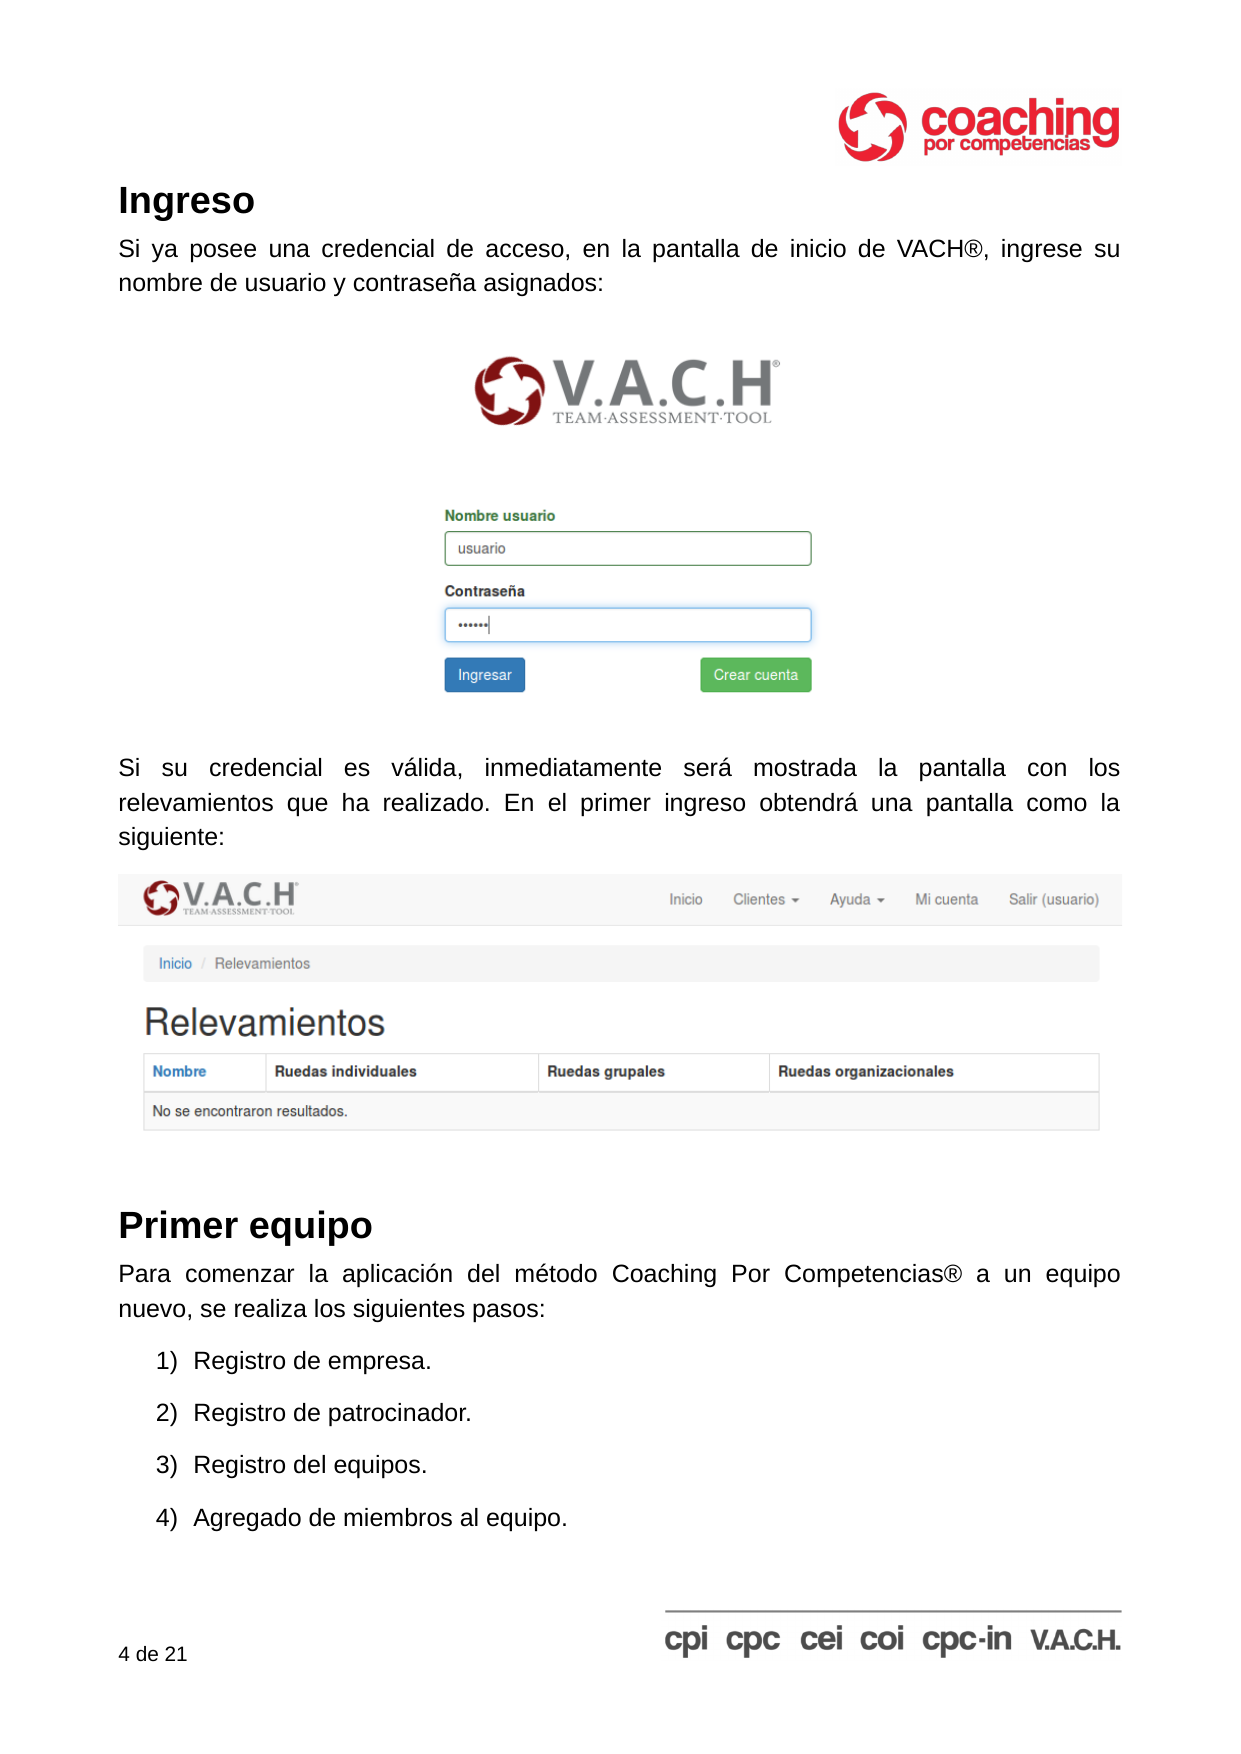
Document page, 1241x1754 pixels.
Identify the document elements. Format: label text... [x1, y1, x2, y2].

list Registro del equipos. [156, 1450, 1122, 1479]
picture [834, 88, 1123, 166]
list Registro de empresa. [156, 1346, 1122, 1375]
subtitle Primer equipo [118, 1203, 1122, 1247]
text Si ya posee una credencial de acceso, en la pantalla de inicio de VACH®, ingrese su nombre de usuario y contraseña asignados: [118, 234, 1122, 297]
list Registro de patrocinador. [156, 1398, 1122, 1427]
list Agregado de miembros al equipo. [156, 1503, 1122, 1531]
picture [118, 874, 1123, 1155]
picture [661, 1609, 1123, 1661]
text Para comenzar la aplicación del método Coaching Por Competencias® a un equipo nuevo, se realiza los siguientes pasos: [118, 1259, 1122, 1323]
text Si su credencial es válida, inmediatamente será mostrada la pantalla con los relevamientos que ha realizado. En el primer ingreso obtendrá una pantalla como la siguiente: [118, 753, 1122, 851]
picture [357, 320, 883, 730]
subtitle Ingreso [118, 177, 1122, 221]
